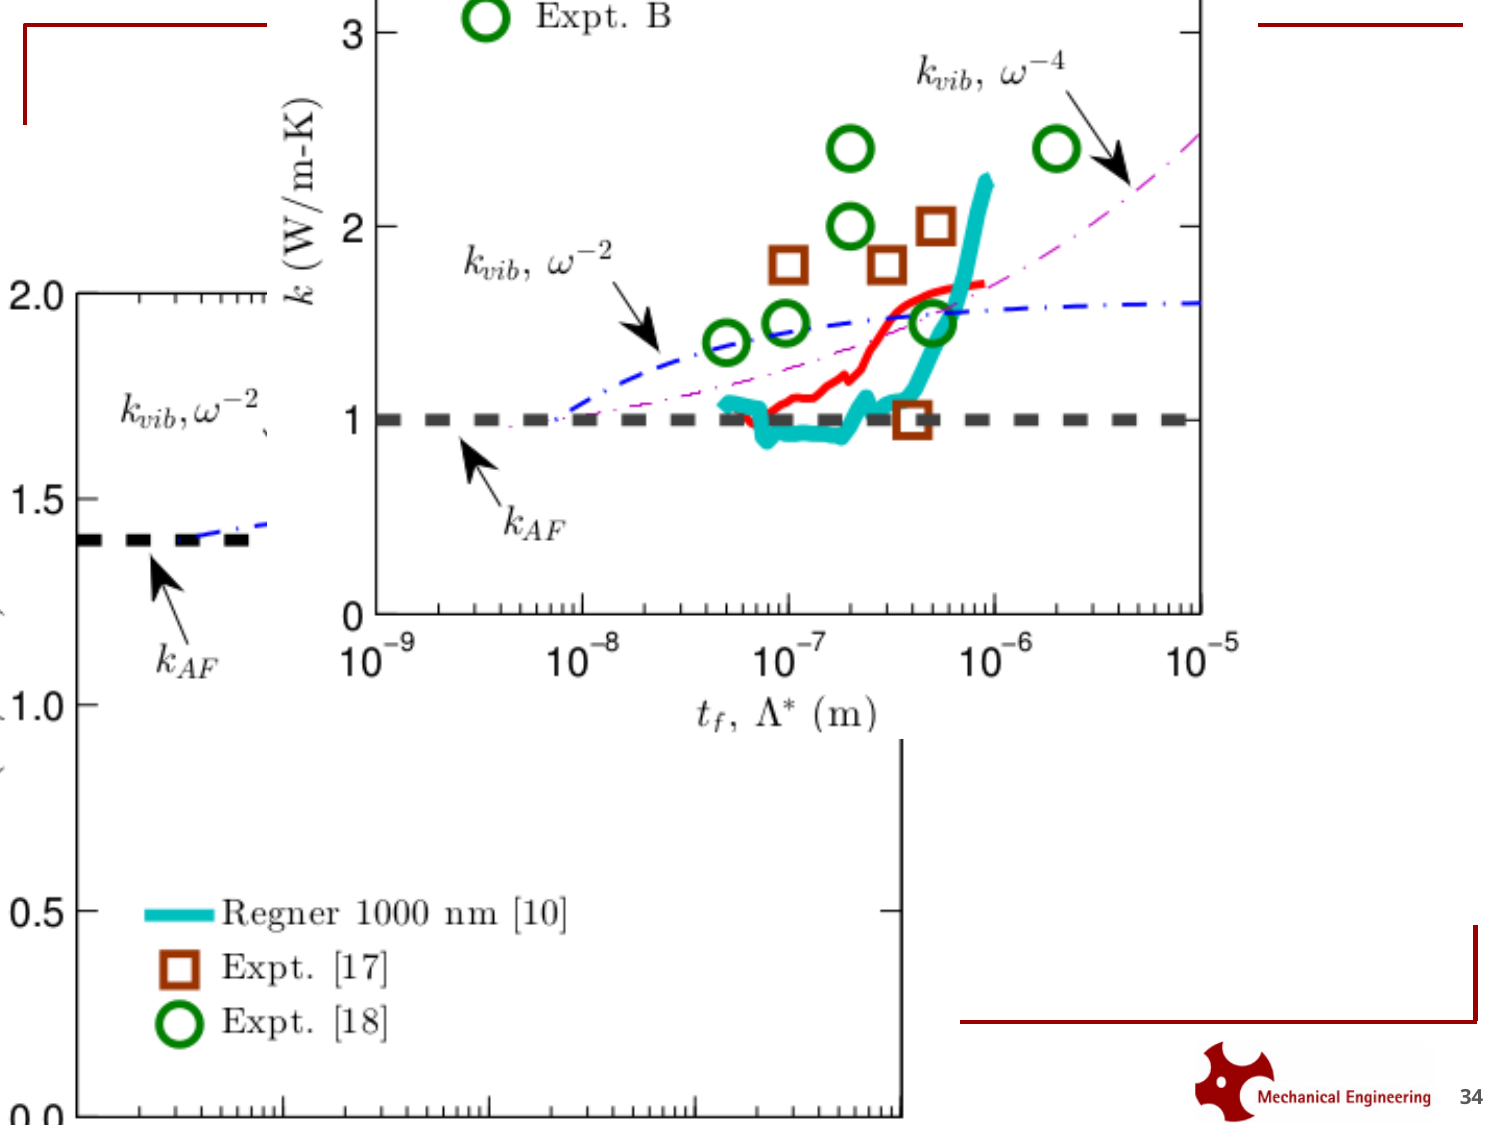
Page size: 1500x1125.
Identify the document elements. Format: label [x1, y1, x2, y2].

picture [1192, 1034, 1438, 1125]
picture [0, 0, 1258, 1125]
